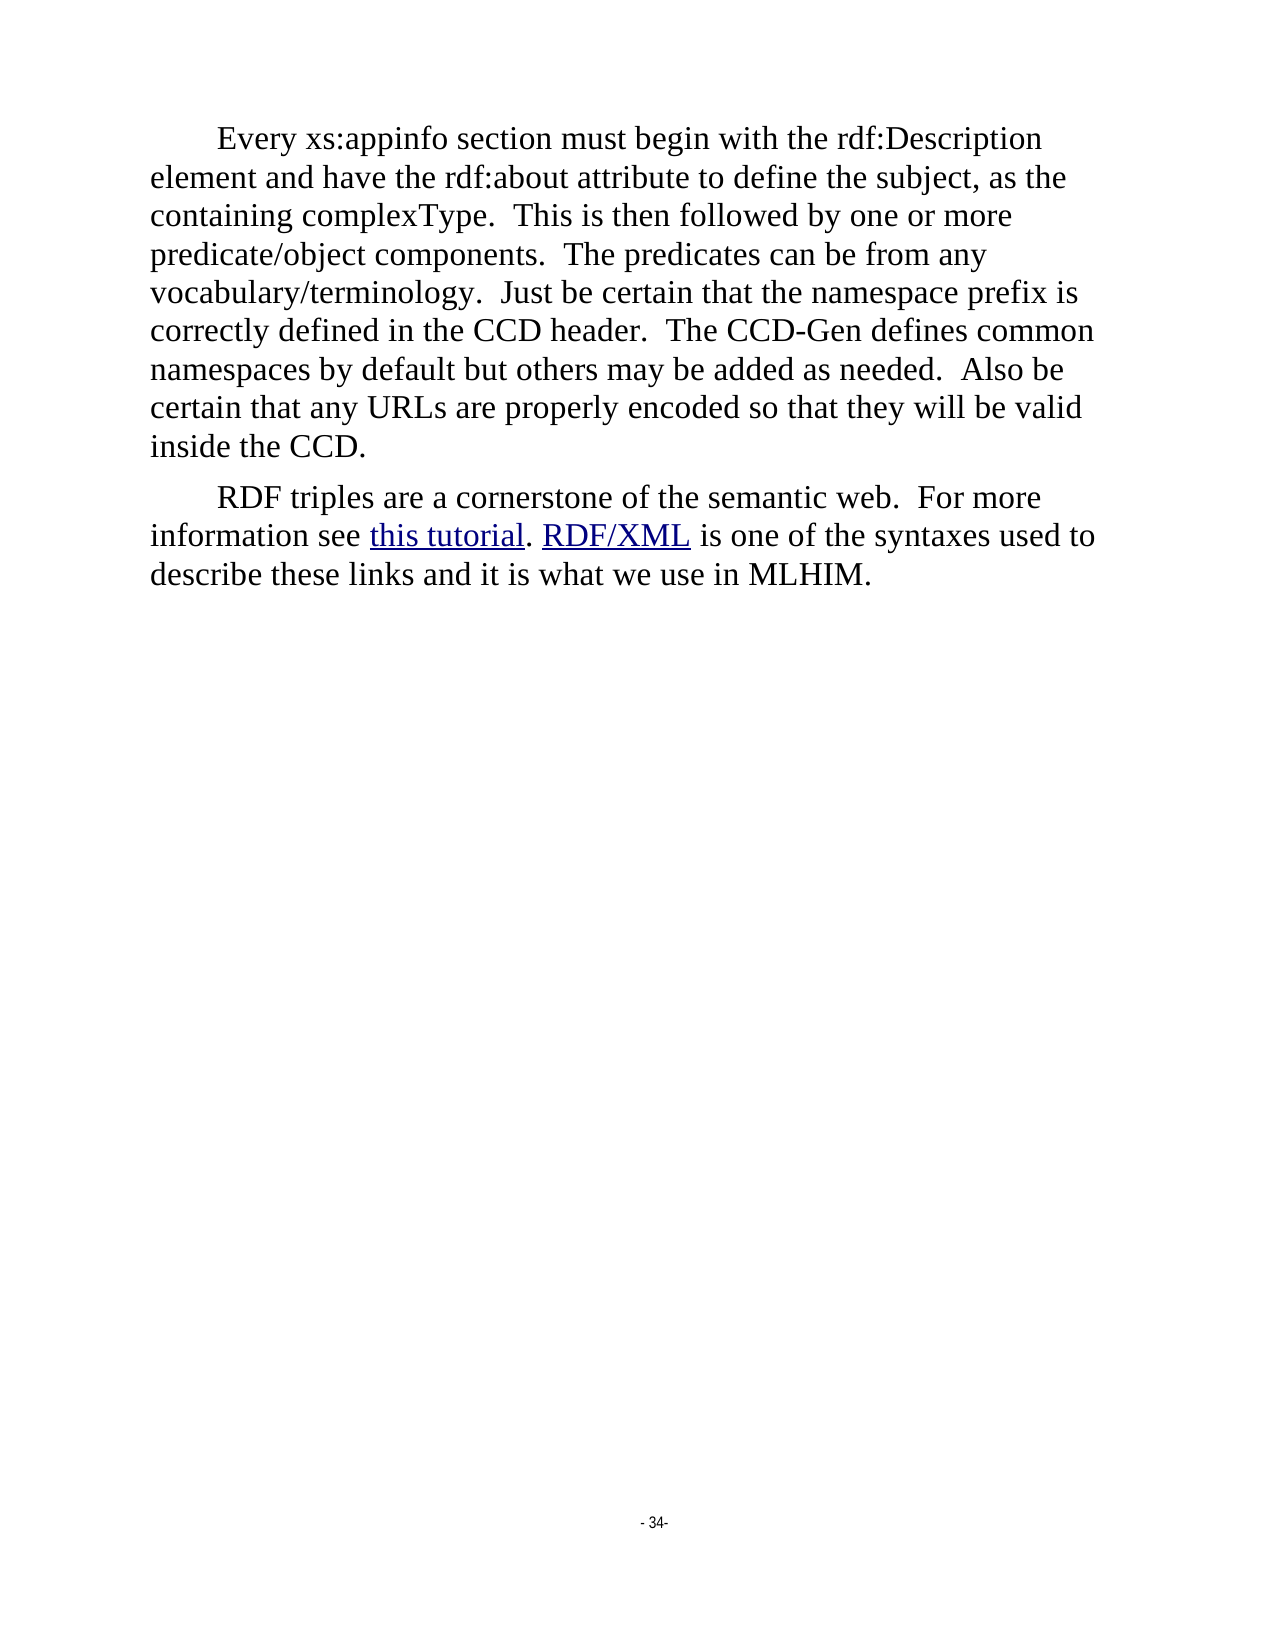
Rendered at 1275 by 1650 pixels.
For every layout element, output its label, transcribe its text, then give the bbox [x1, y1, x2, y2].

text Every xs:appinfo section must begin with the rdf:Description element and have the rdf:about attribute to define the subject, as the containing complexType. This is then followed by one or more predicate/object components. The predicates can be from any vocabulary/terminology. Just be certain that the namespace prefix is correctly defined in the CCD header. The CCD-Gen defines common namespaces by default but others may be added as needed. Also be certain that any URLs are properly encoded so that they will be valid inside the CCD. [150, 118, 1125, 464]
text RDF triples are a cornerstone of the semantic web. For more information see this tutorial. RDF/XML is one of the syntaxes used to describe these links and it is what we use in MLHIM. [150, 477, 1125, 592]
